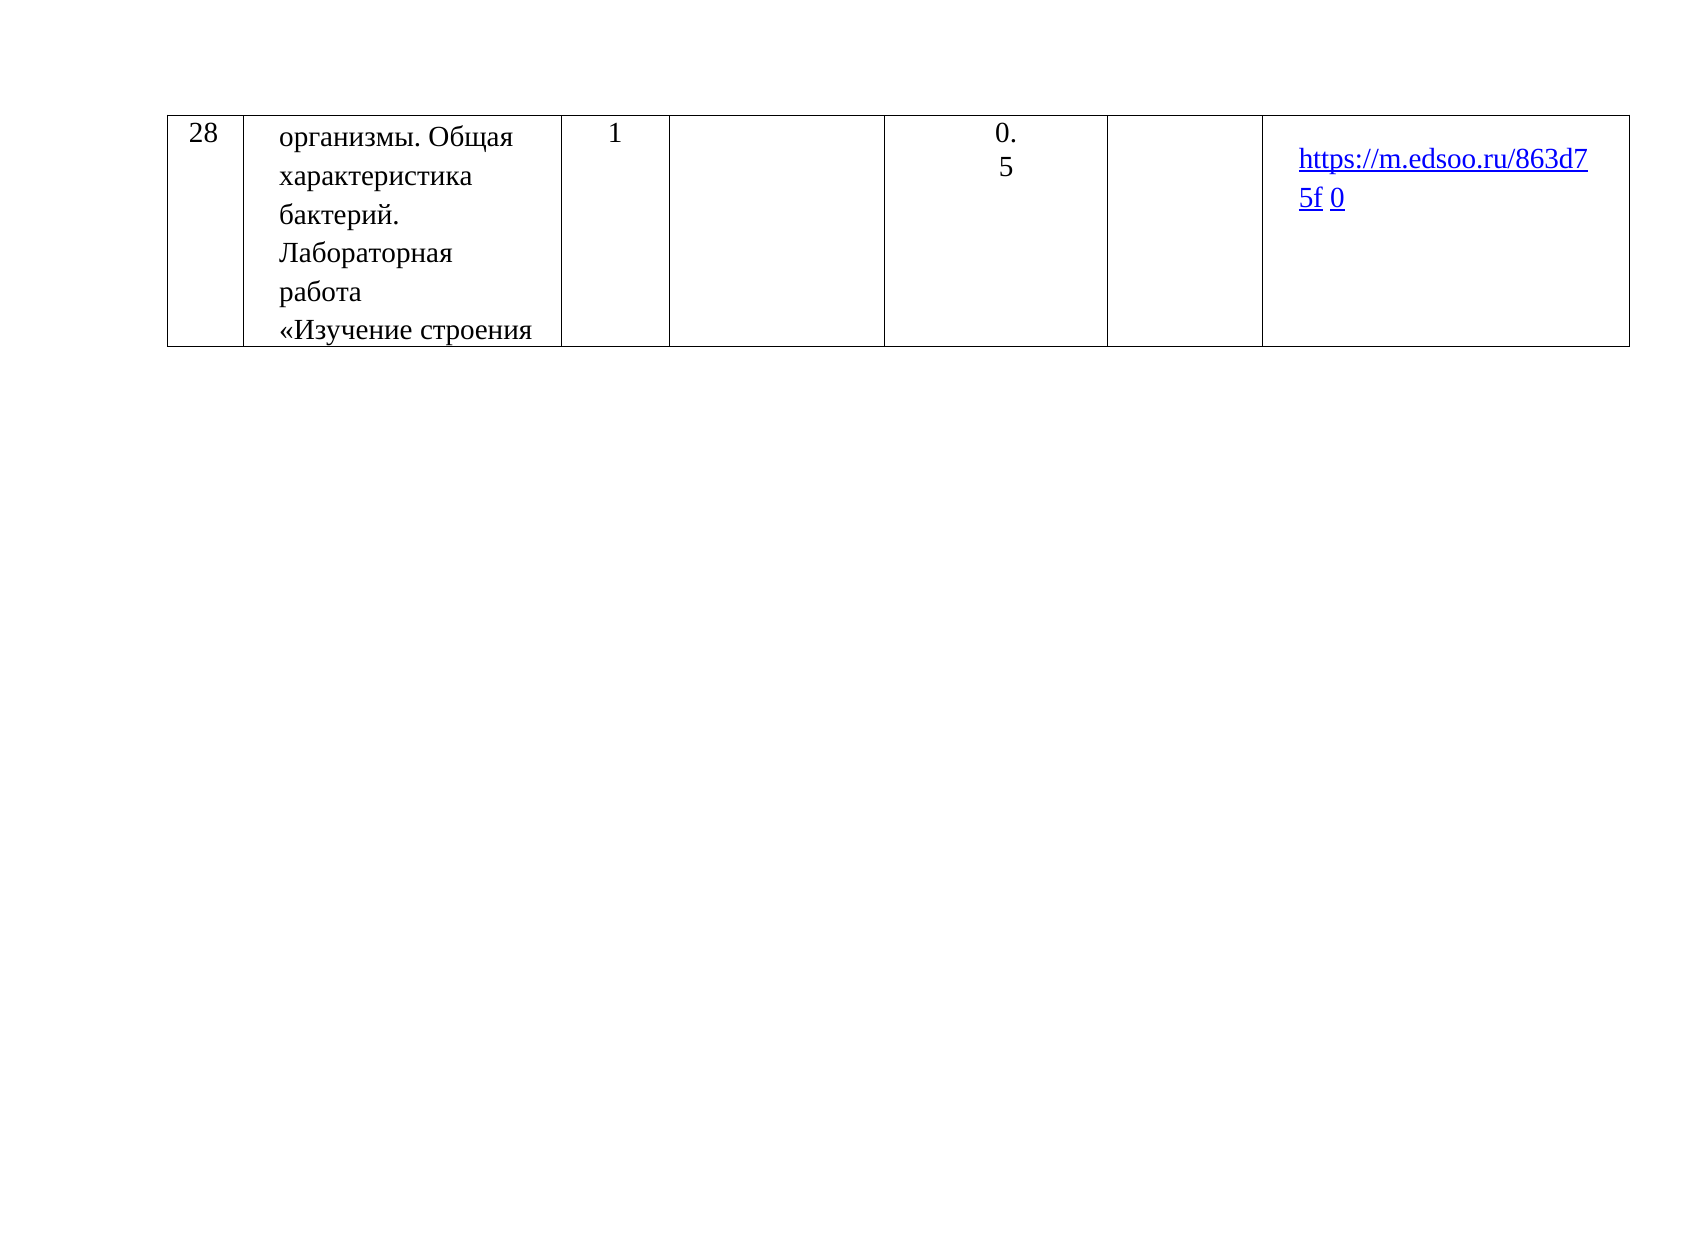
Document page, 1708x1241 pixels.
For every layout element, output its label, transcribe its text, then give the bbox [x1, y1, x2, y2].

table_cell 28 [168, 116, 243, 346]
table_cell организмы. Общая характеристика бактерий. Лабораторная работа «Изучение строения [244, 116, 561, 346]
table_cell 0.5 [885, 116, 1107, 346]
table_cell 1 [562, 116, 669, 346]
table_cell [1108, 116, 1262, 346]
table_cell https://m.edsoo.ru/863d75f 0 [1263, 116, 1629, 346]
table_cell [670, 116, 884, 346]
